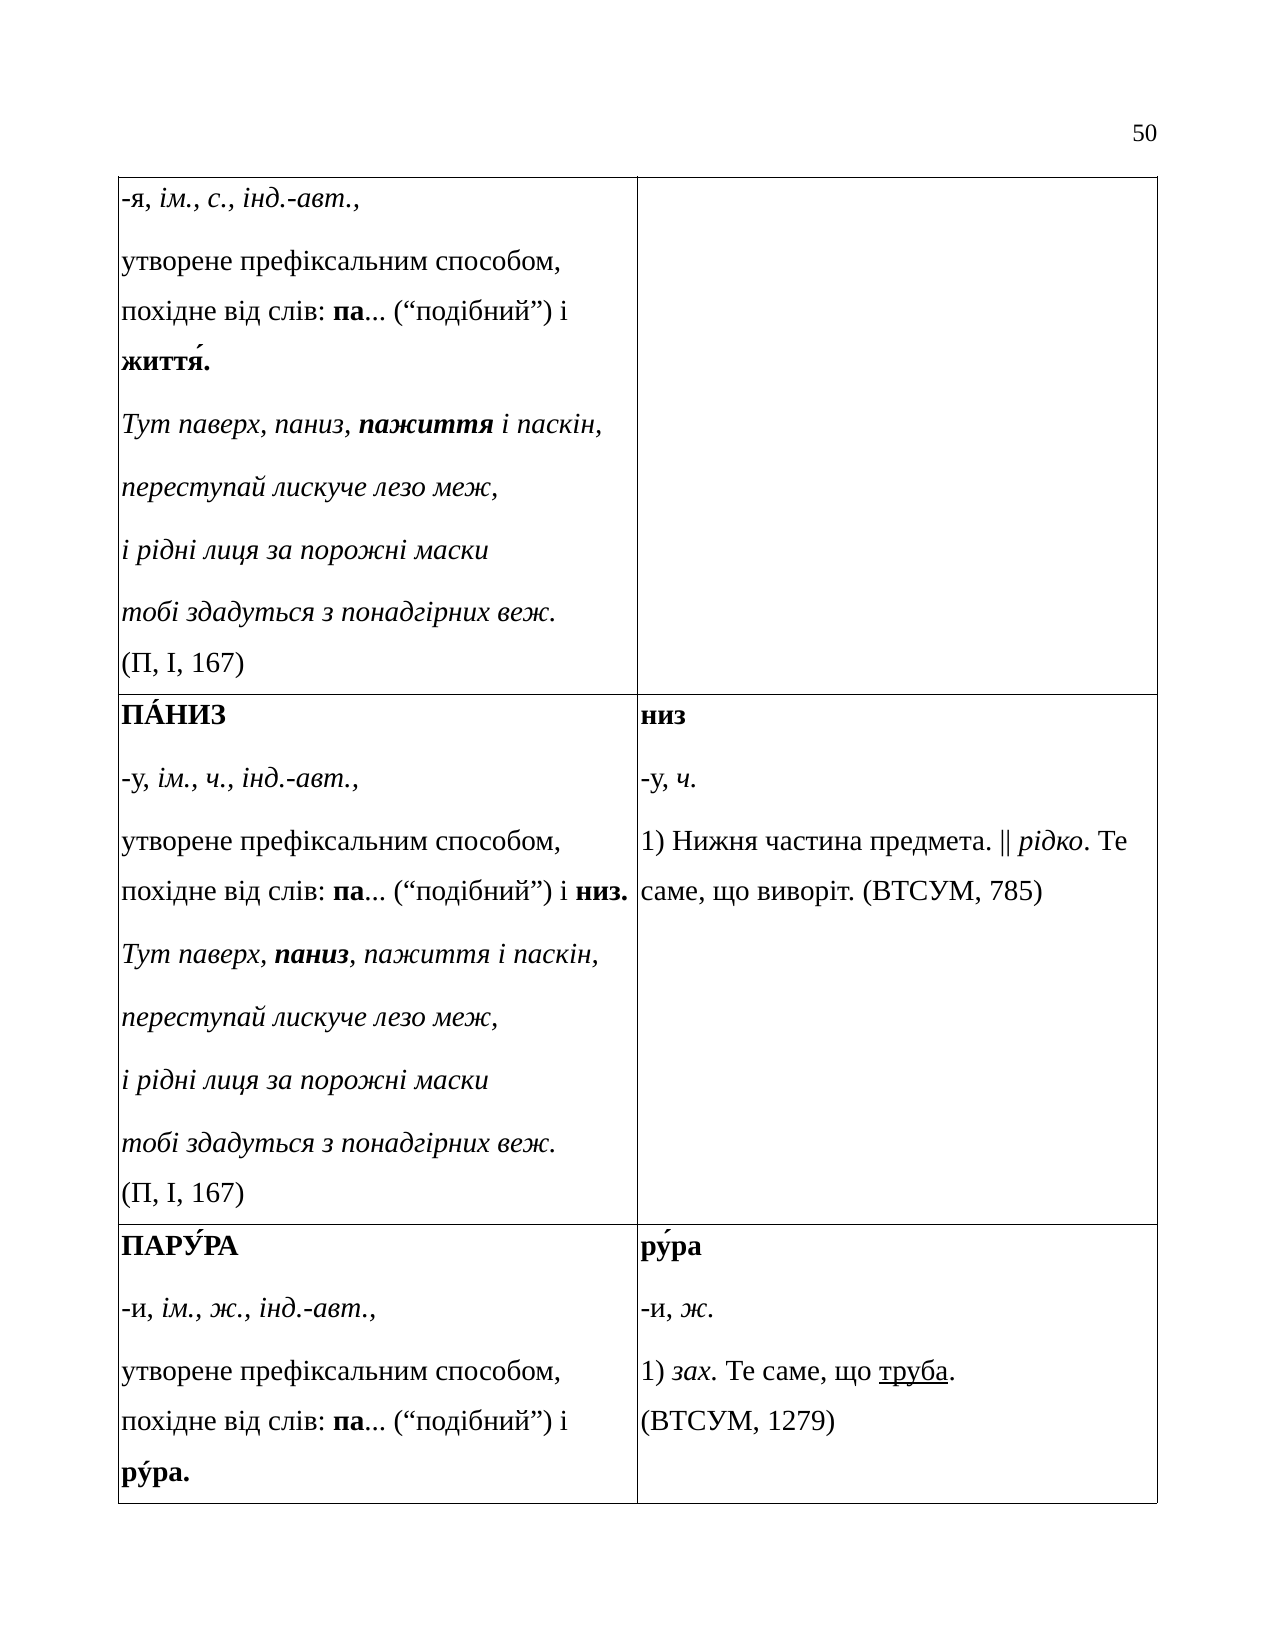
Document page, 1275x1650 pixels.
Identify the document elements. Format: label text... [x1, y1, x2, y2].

table_cell ру́ра -и, ж. 1) зах. Те саме, що труба. (ВТСУМ, 1279) [638, 1225, 1157, 1503]
table_cell ПАРУ́́РА -и, ім., ж., інд.-авт., утворене префіксальним способом, похідне від слів: па... (“подібний”) і рýра. [119, 1225, 637, 1503]
table_cell низ -у, ч. 1) Нижня частина предмета. || рідко. Те саме, що виворіт. (ВТСУМ, 785) [638, 695, 1157, 1224]
table_cell [638, 178, 1157, 694]
table_cell -я, ім., с., інд.-авт., утворене префіксальним способом, похідне від слів: па... (“подібний”) і життя́. Тут паверх, паниз, пажиття і паскін, переступай лискуче лезо меж, і рідні лиця за порожні маски тобі здадуться з понадгірних веж. (П, І, 167) [119, 178, 637, 694]
table_cell ПÁНИЗ -у, ім., ч., інд.-авт., утворене префіксальним способом, похідне від слів: па... (“подібний”) і низ. Тут паверх, паниз, пажиття і паскін, переступай лискуче лезо меж, і рідні лиця за порожні маски тобі здадуться з понадгірних веж. (П, І, 167) [119, 695, 637, 1224]
